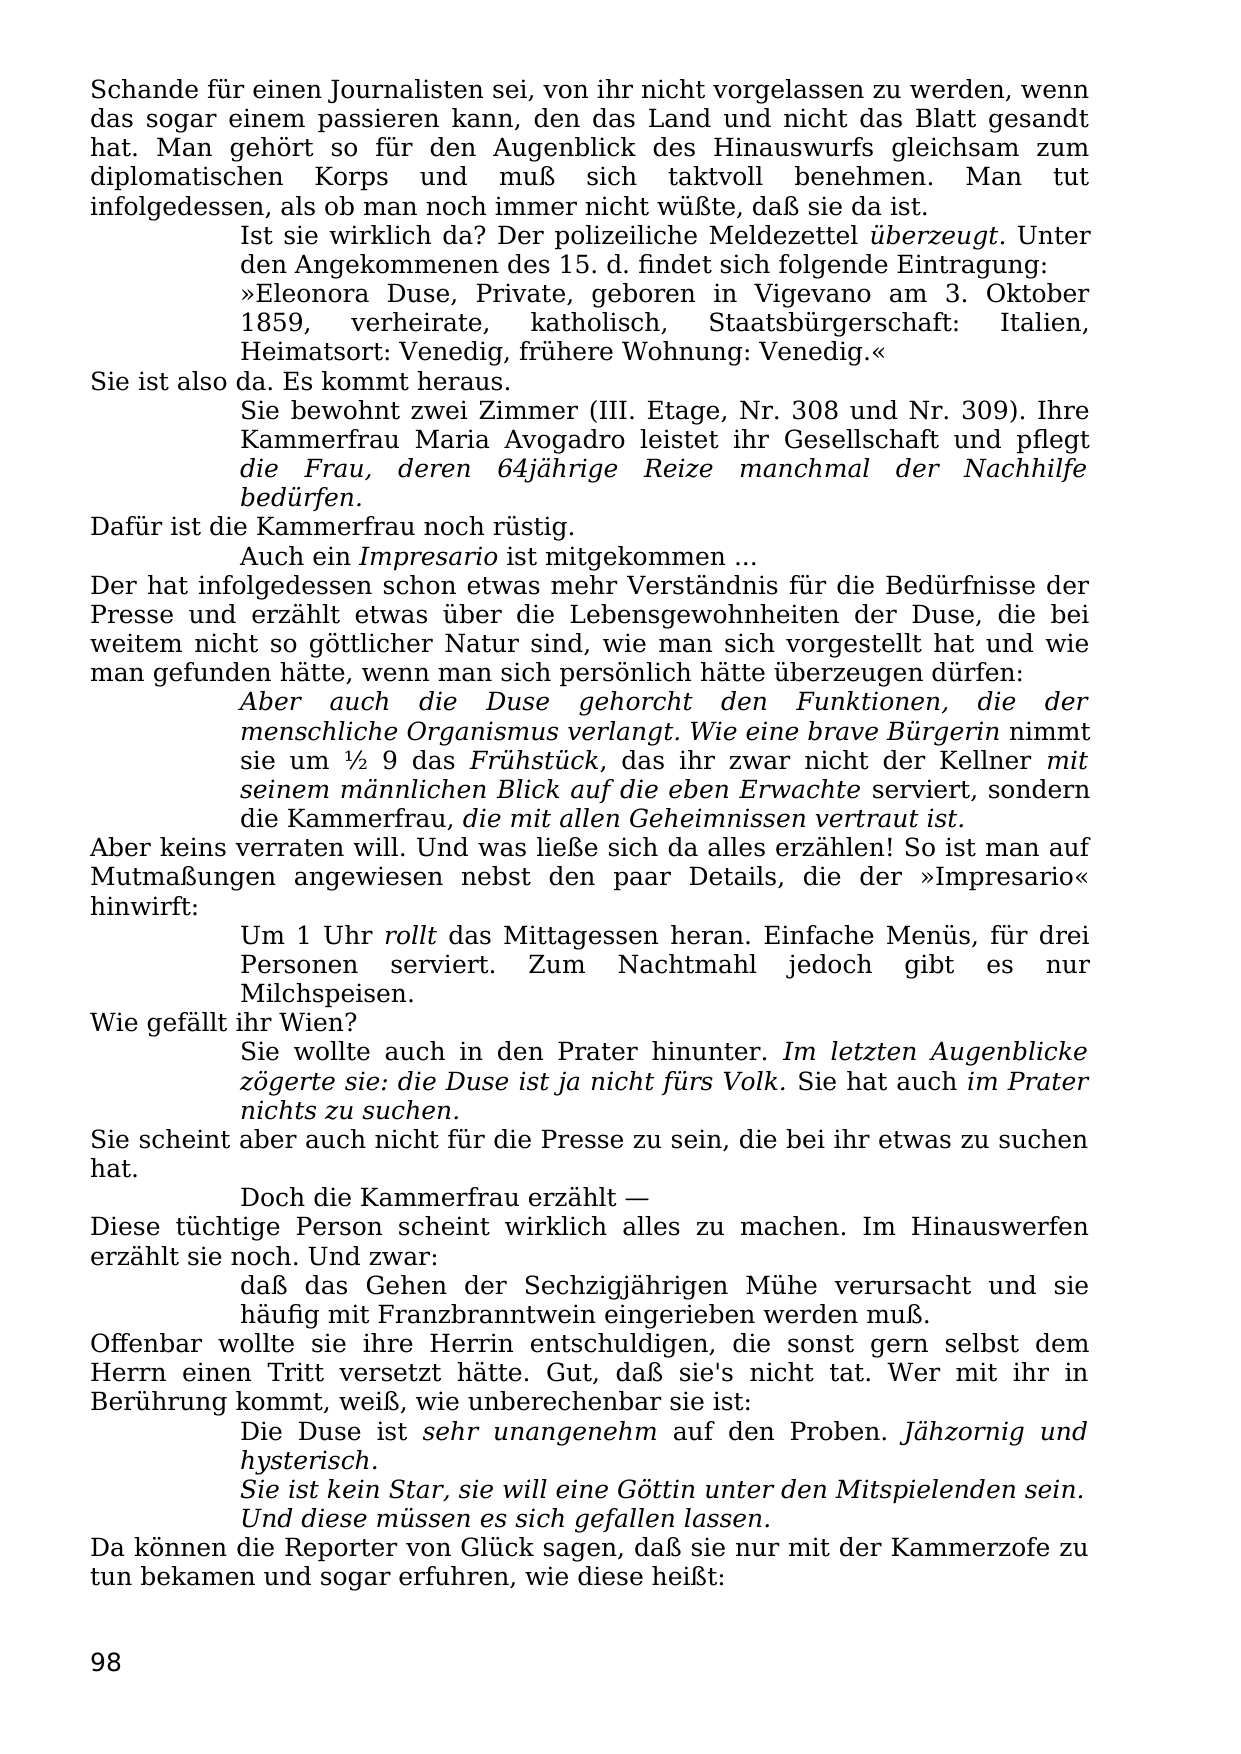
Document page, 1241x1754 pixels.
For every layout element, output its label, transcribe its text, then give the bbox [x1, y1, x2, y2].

text Sie bewohnt zwei Zimmer (III. Etage, Nr. 308 und Nr. 309). Ihre Kammerfrau Maria Avogadro leistet ihr Gesellschaft und pflegt die Frau, deren 64jährige Reize manchmal der Nachhilfe bedürfen. [240, 396, 1091, 512]
text Da können die Reporter von Glück sagen, daß sie nur mit der Kammerzofe zu tun bekamen und sogar erfuhren, wie diese heißt: [90, 1533, 1091, 1592]
text Wie gefällt ihr Wien? [90, 1008, 1091, 1037]
text Und diese müssen es sich gefallen lassen. [240, 1504, 1091, 1533]
text Offenbar wollte sie ihre Herrin entschuldigen, die sonst gern selbst dem Herrn einen Tritt versetzt hätte. Gut, daß sie's nicht tat. Wer mit ihr in Berührung kommt, weiß, wie unberechenbar sie ist: [90, 1329, 1091, 1417]
text Doch die Kammerfrau erzählt — [240, 1183, 1091, 1212]
text Sie ist also da. Es kommt heraus. [90, 367, 1091, 396]
text Ist sie wirklich da? Der polizeiliche Meldezettel überzeugt. Unter den Angekommenen des 15. d. findet sich folgende Eintragung: [240, 221, 1091, 279]
text Sie scheint aber auch nicht für die Presse zu sein, die bei ihr etwas zu suchen hat. [90, 1125, 1091, 1183]
text Dafür ist die Kammerfrau noch rüstig. [90, 512, 1091, 542]
text Aber keins verraten will. Und was ließe sich da alles erzählen! So ist man auf Mutmaßungen angewiesen nebst den paar Details, die der »Impresario« hinwirft: [90, 833, 1091, 921]
text Aber auch die Duse gehorcht den Funktionen, die der menschliche Organismus verlangt. Wie eine brave Bürgerin nimmt sie um ½ 9 das Frühstück, das ihr zwar nicht der Kellner mit seinem männlichen Blick auf die eben Erwachte serviert, sondern die Kammerfrau, die mit allen Geheimnissen vertraut ist. [240, 687, 1091, 833]
text »Eleonora Duse, Private, geboren in Vigevano am 3. Oktober 1859, verheirate, katholisch, Staatsbürgerschaft: Italien, Heimatsort: Venedig, frühere Wohnung: Venedig.« [240, 279, 1091, 367]
text Die Duse ist sehr unangenehm auf den Proben. Jähzornig und hysterisch. [240, 1417, 1091, 1475]
text Der hat infolgedessen schon etwas mehr Verständnis für die Bedürfnisse der Presse und erzählt etwas über die Lebensgewohnheiten der Duse, die bei weitem nicht so göttlicher Natur sind, wie man sich vorgestellt hat und wie man gefunden hätte, wenn man sich persönlich hätte überzeugen dürfen: [90, 571, 1091, 687]
text daß das Gehen der Sechzigjährigen Mühe verursacht und sie häufig mit Franzbranntwein eingerieben werden muß. [240, 1271, 1091, 1329]
text Diese tüchtige Person scheint wirklich alles zu machen. Im Hinauswerfen erzählt sie noch. Und zwar: [90, 1212, 1091, 1271]
text Um 1 Uhr rollt das Mittagessen heran. Einfache Menüs, für drei Personen serviert. Zum Nachtmahl jedoch gibt es nur Milchspeisen. [240, 921, 1091, 1008]
text Sie ist kein Star, sie will eine Göttin unter den Mitspielenden sein. [240, 1475, 1091, 1504]
text Sie wollte auch in den Prater hinunter. Im letzten Augenblicke zögerte sie: die Duse ist ja nicht fürs Volk. Sie hat auch im Prater nichts zu suchen. [240, 1037, 1091, 1125]
text Schande für einen Journalisten sei, von ihr nicht vorgelassen zu werden, wenn das sogar einem passieren kann, den das Land und nicht das Blatt gesandt hat. Man gehört so für den Augenblick des Hinauswurfs gleichsam zum diplomatischen Korps und muß sich taktvoll benehmen. Man tut infolgedessen, als ob man noch immer nicht wüßte, daß sie da ist. [90, 75, 1091, 221]
text Auch ein Impresario ist mitgekommen ... [240, 542, 1091, 571]
